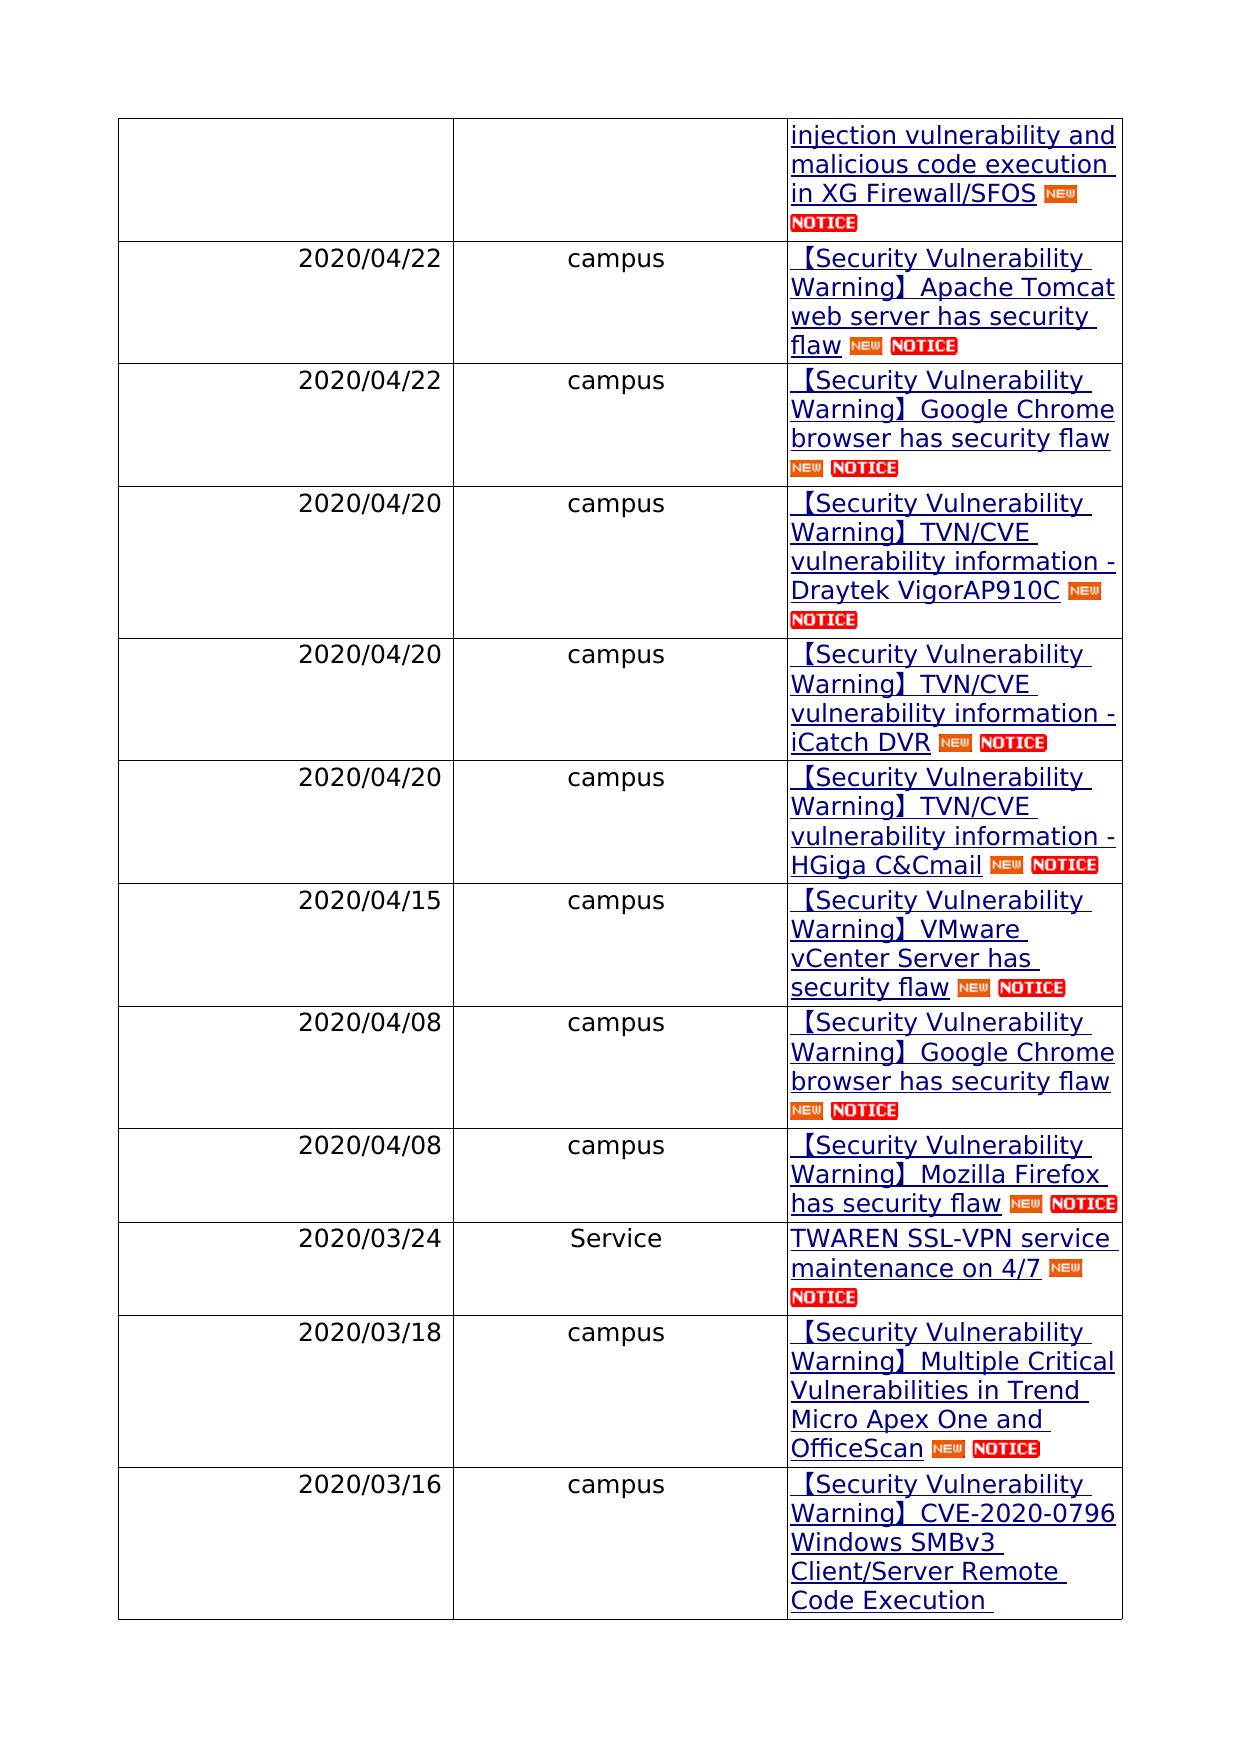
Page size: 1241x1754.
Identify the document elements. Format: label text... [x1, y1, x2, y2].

table_cell 【Security Vulnerability Warning】Mozilla Firefox has security flaw [788, 1129, 1122, 1222]
picture [1049, 1259, 1083, 1277]
table_cell 【Security Vulnerability Warning】TVN/CVE vulnerability information - HGiga C&Cmail [788, 761, 1122, 883]
table_cell 【Security Vulnerability Warning】Google Chrome browser has security flaw [788, 1007, 1122, 1128]
table_cell 2020/03/18 [119, 1316, 453, 1467]
picture [790, 460, 824, 477]
picture [979, 734, 1047, 752]
table_cell [454, 119, 787, 241]
table_cell 【Security Vulnerability Warning】Google Chrome browser has security flaw [788, 364, 1122, 486]
picture [790, 1102, 824, 1120]
picture [1050, 1195, 1118, 1213]
table_cell campus [454, 487, 787, 638]
picture [1031, 856, 1099, 874]
table_cell 2020/04/20 [119, 639, 453, 760]
table_cell campus [454, 364, 787, 486]
table_cell campus [454, 761, 787, 883]
picture [790, 214, 858, 232]
picture [972, 1440, 1040, 1458]
table_cell campus [454, 884, 787, 1006]
table_cell campus [454, 242, 787, 363]
table_cell 【Security Vulnerability Warning】TVN/CVE vulnerability information - iCatch DVR [788, 639, 1122, 760]
picture [939, 734, 972, 752]
picture [831, 1102, 899, 1120]
table_cell 【Security Vulnerability Warning】TVN/CVE vulnerability information - Draytek VigorAP910C [788, 487, 1122, 638]
picture [1044, 185, 1078, 203]
picture [1009, 1195, 1043, 1213]
picture [849, 337, 883, 355]
table_cell campus [454, 1316, 787, 1467]
picture [831, 460, 899, 477]
picture [998, 979, 1066, 997]
table_cell campus [454, 1129, 787, 1222]
table_cell 【Security Vulnerability Warning】Multiple Critical Vulnerabilities in Trend Micro Apex One and OfficeScan [788, 1316, 1122, 1467]
table_cell 2020/04/20 [119, 487, 453, 638]
table_cell 2020/04/22 [119, 242, 453, 363]
table_cell injection vulnerability and malicious code execution in XG Firewall/SFOS [788, 119, 1122, 241]
table_cell campus [454, 639, 787, 760]
table_cell campus [454, 1468, 787, 1618]
table_cell [119, 119, 453, 241]
table_cell 【Security Vulnerability Warning】VMware vCenter Server has security flaw [788, 884, 1122, 1006]
table_cell 2020/04/15 [119, 884, 453, 1006]
table_cell 【Security Vulnerability Warning】Apache Tomcat web server has security flaw [788, 242, 1122, 363]
table_cell Service [454, 1223, 787, 1315]
picture [790, 611, 858, 629]
picture [1068, 582, 1102, 600]
table_cell 2020/04/22 [119, 364, 453, 486]
table_cell campus [454, 1007, 787, 1128]
table_cell 2020/04/08 [119, 1007, 453, 1128]
table_cell TWAREN SSL-VPN service maintenance on 4/7 [788, 1223, 1122, 1315]
picture [990, 856, 1024, 874]
picture [790, 1288, 858, 1307]
picture [957, 979, 991, 997]
table_cell 2020/04/08 [119, 1129, 453, 1222]
table_cell 2020/03/24 [119, 1223, 453, 1315]
table_cell 2020/03/16 [119, 1468, 453, 1618]
picture [932, 1440, 965, 1458]
picture [890, 337, 958, 355]
table_cell 2020/04/20 [119, 761, 453, 883]
table_cell 【Security Vulnerability Warning】CVE-2020-0796 Windows SMBv3 Client/Server Remote Code Execution [788, 1468, 1122, 1618]
